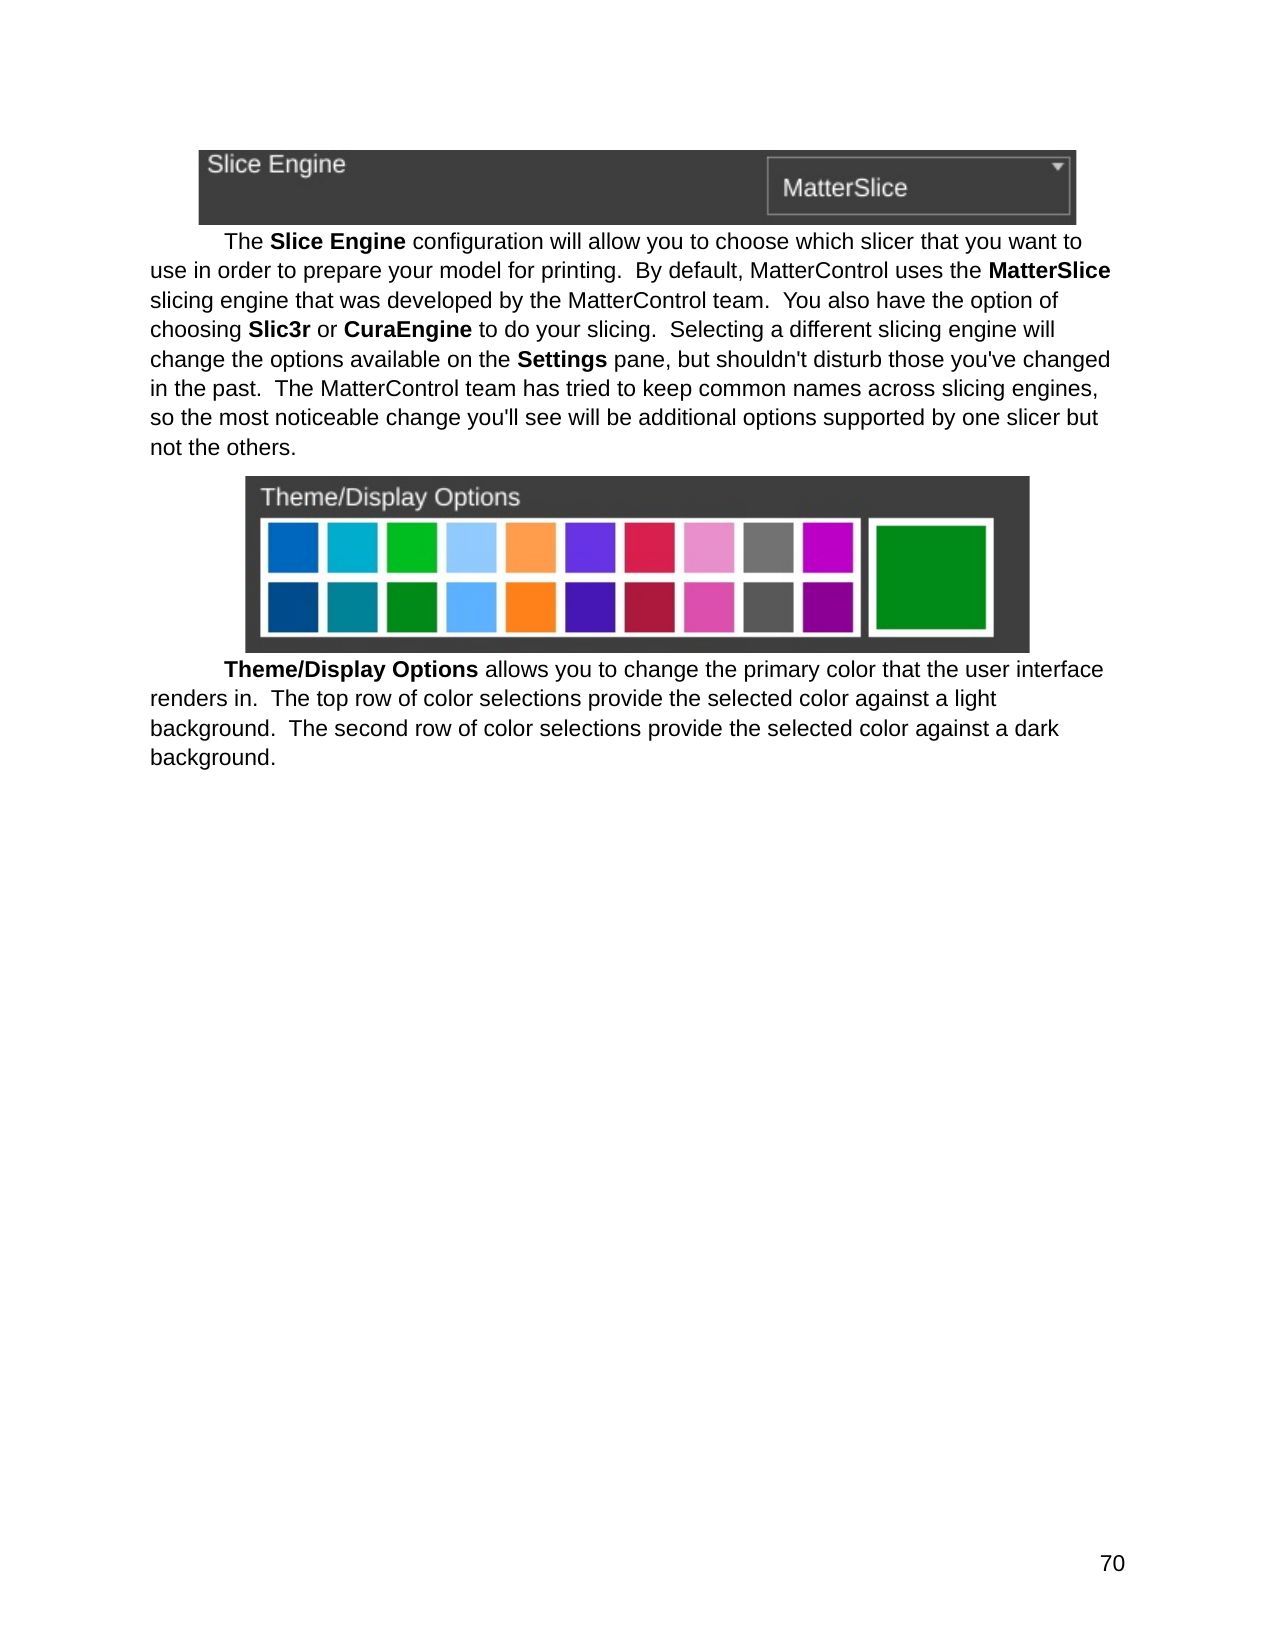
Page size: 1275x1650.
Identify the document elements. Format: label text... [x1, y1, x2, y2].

text Theme/Display Options allows you to change the primary color that the user interface renders in. The top row of color selections provide the selected color against a light background. The second row of color selections provide the selected color against a dark background. [150, 653, 1125, 770]
text The Slice Engine configuration will allow you to choose which slicer that you want to use in order to prepare your model for printing. By default, MatterControl uses the MatterSlice slicing engine that was developed by the MatterControl team. You also have the option of choosing Slic3r or CuraEngine to do your slicing. Selecting a different slicing engine will change the options available on the Settings pane, but shouldn't disturb those you've changed in the past. The MatterControl team has tried to keep common names across slicing engines, so the most noticeable change you'll see will be additional options supported by one slicer but not the others. [150, 150, 1125, 460]
picture [245, 476, 1030, 653]
picture [198, 150, 1077, 225]
